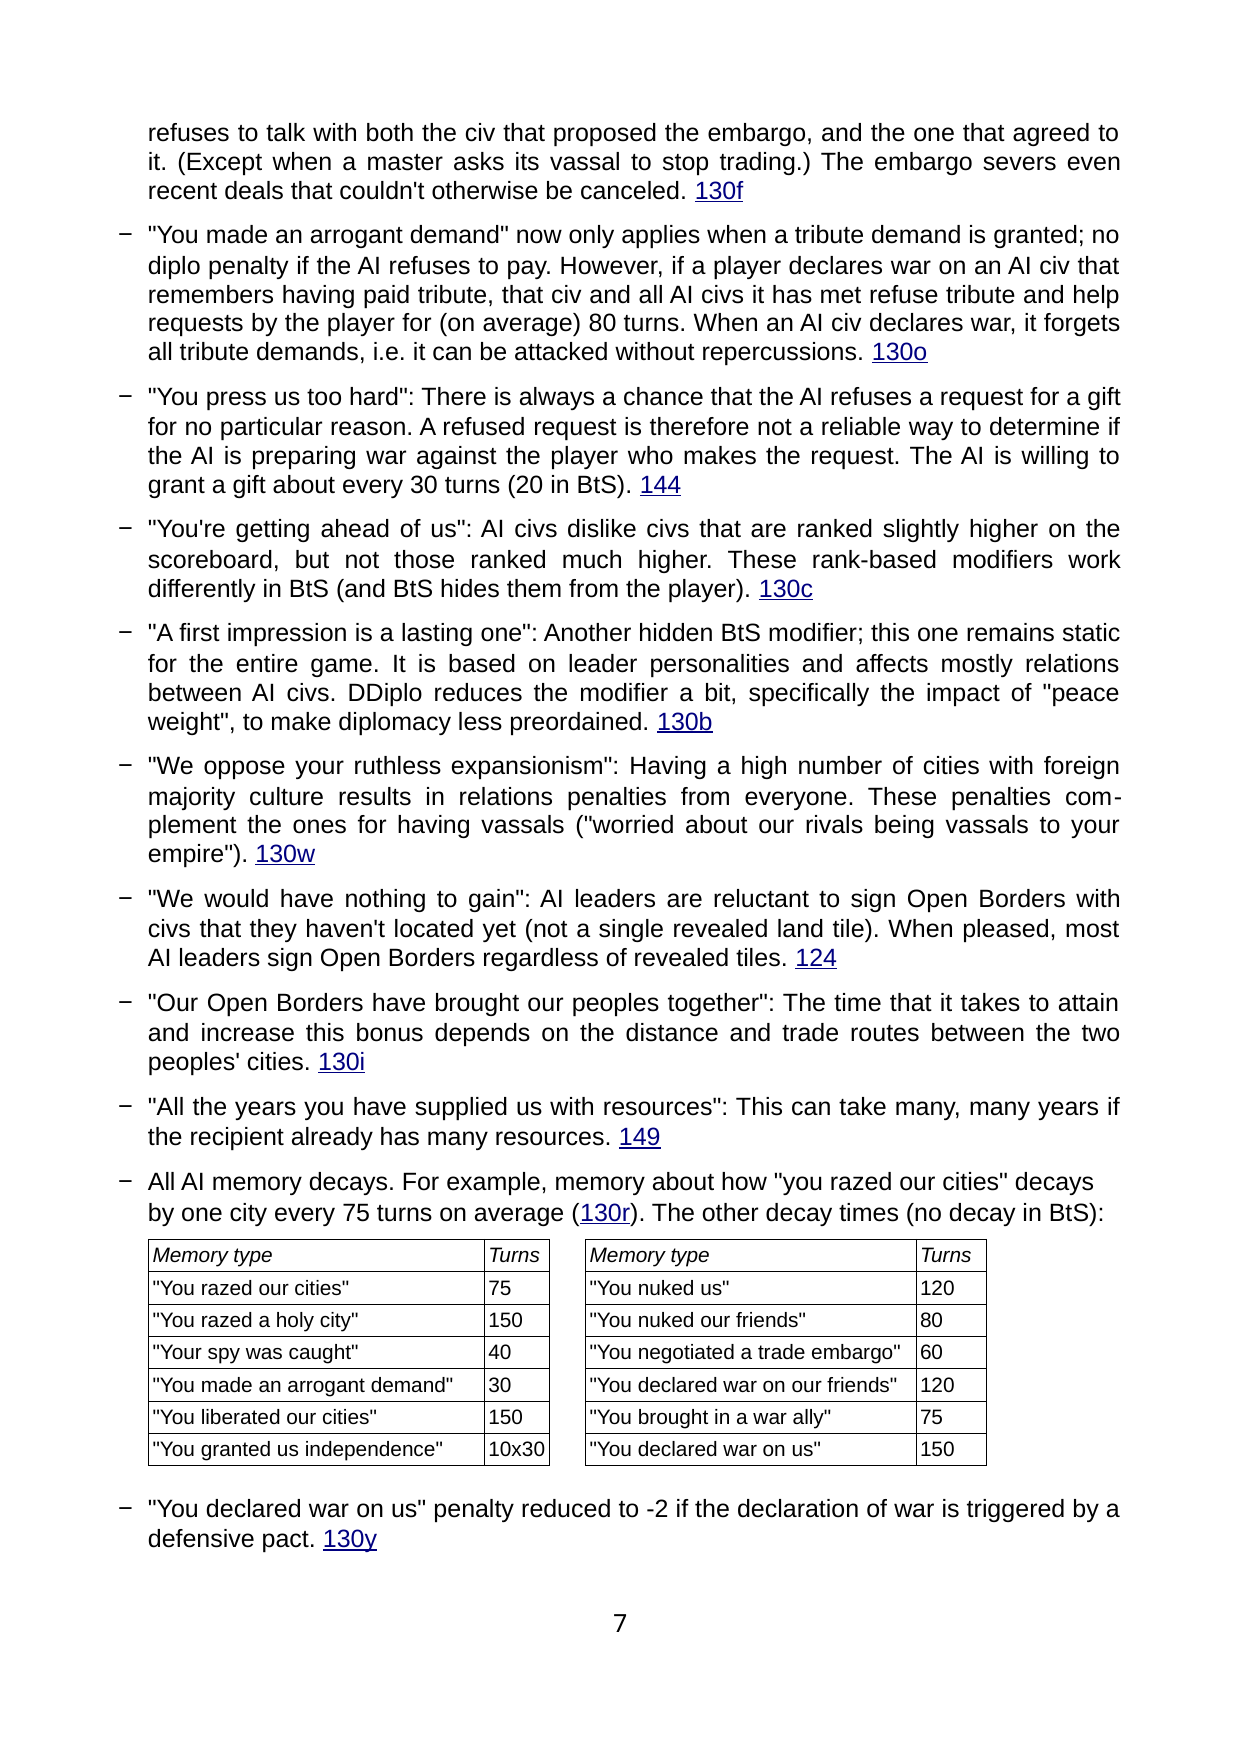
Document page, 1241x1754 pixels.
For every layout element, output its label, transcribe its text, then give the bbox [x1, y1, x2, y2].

table_cell "You declared war on us" [586, 1434, 916, 1465]
table_cell "Your spy was caught" [149, 1337, 484, 1368]
table_cell "You made an arrogant demand" [149, 1369, 484, 1401]
table_cell "You brought in a war ally" [586, 1402, 916, 1433]
table_cell "You razed our cities" [149, 1272, 484, 1303]
table_cell [550, 1304, 585, 1336]
list All AI memory decays. For example, memory about how "you razed our cities" decays by one city every 75 turns on average (130r). The other decay times (no decay in BtS): [118, 1163, 1122, 1226]
table_cell "You nuked our friends" [586, 1305, 916, 1336]
list "You declared war on us" penalty reduced to -2 if the declaration of war is triggered by a defensive pact. 130y [118, 1490, 1122, 1553]
table_cell "You granted us independence" [149, 1434, 484, 1465]
table_cell [118, 1368, 148, 1401]
list refuses to talk with both the civ that proposed the embargo, and the one that agreed to it. (Except when a master asks its vassal to stop trading.) The embargo severs even recent deals that couldn't otherwise be canceled. 130f [118, 118, 1122, 204]
table_header [118, 1239, 148, 1271]
list "You press us too hard": There is always a chance that the AI refuses a request for a gift for no particular reason. A refused request is therefore not a reliable way to determine if the AI is preparing war against the player who makes the request. The AI is willing to grant a gift about every 30 turns (20 in BtS). 144 [118, 378, 1122, 498]
table_cell "You negotiated a trade embargo" [586, 1337, 916, 1368]
table_cell [550, 1271, 585, 1303]
table_cell [118, 1336, 148, 1368]
list "You made an arrogant demand" now only applies when a tribute demand is granted; no diplo penalty if the AI refuses to pay. However, if a player declares war on an AI civ that remembers having paid tribute, that civ and all AI civs it has met refuse tribute and help requests by the player for (on average) 80 turns. When an AI civ declares war, it forgets all tribute demands, i.e. it can be attacked without repercussions. 130o [118, 217, 1122, 366]
list "You're getting ahead of us": AI civs dislike civs that are ranked slightly higher on the scoreboard, but not those ranked much higher. These rank-based modifiers work differently in BtS (and BtS hides them from the player). 130c [118, 511, 1122, 602]
table_cell [550, 1336, 585, 1368]
table_cell [118, 1433, 148, 1465]
table_header Memory type [586, 1240, 916, 1271]
table_cell [118, 1271, 148, 1303]
table_header Turns [917, 1240, 986, 1271]
table_cell 75 [917, 1402, 986, 1433]
list "We oppose your ruthless expansionism": Having a high number of cities with foreign majority culture results in relations penalties from everyone. These penalties com­plement the ones for having vassals ("worried about our rivals being vassals to your empire"). 130w [118, 748, 1122, 868]
list "All the years you have supplied us with resources": This can take many, many years if the recipient already has many resources. 149 [118, 1088, 1122, 1151]
table_cell "You nuked us" [586, 1272, 916, 1303]
table_cell [550, 1368, 585, 1401]
table_header Memory type [149, 1240, 484, 1271]
table_cell 150 [485, 1402, 549, 1433]
table_cell 120 [917, 1369, 986, 1401]
table_cell [550, 1401, 585, 1433]
table_cell 150 [917, 1434, 986, 1465]
table_cell [118, 1304, 148, 1336]
table_cell 75 [485, 1272, 549, 1303]
list "We would have nothing to gain": AI leaders are reluctant to sign Open Borders with civs that they haven't located yet (not a single revealed land tile). When pleased, most AI leaders sign Open Borders regardless of revealed tiles. 124 [118, 880, 1122, 972]
table_header Turns [485, 1240, 549, 1271]
table_cell "You razed a holy city" [149, 1305, 484, 1336]
table_cell 10x30 [485, 1434, 549, 1465]
table_cell "You declared war on our friends" [586, 1369, 916, 1401]
list "Our Open Borders have brought our peoples together": The time that it takes to attain and increase this bonus depends on the distance and trade routes between the two peoples' cities. 130i [118, 984, 1122, 1076]
table_cell 80 [917, 1305, 986, 1336]
table_cell 120 [917, 1272, 986, 1303]
table_cell 60 [917, 1337, 986, 1368]
table_cell [550, 1433, 585, 1465]
table_header [550, 1239, 585, 1271]
table_cell 30 [485, 1369, 549, 1401]
table_cell 150 [485, 1305, 549, 1336]
table_cell 40 [485, 1337, 549, 1368]
list "A first impression is a lasting one": Another hidden BtS modifier; this one remains static for the entire game. It is based on leader personalities and affects mostly relations between AI civs. DDiplo reduces the modifier a bit, specifically the impact of "peace weight", to make diplomacy less preordained. 130b [118, 615, 1122, 735]
table_cell [118, 1401, 148, 1433]
table_cell "You liberated our cities" [149, 1402, 484, 1433]
